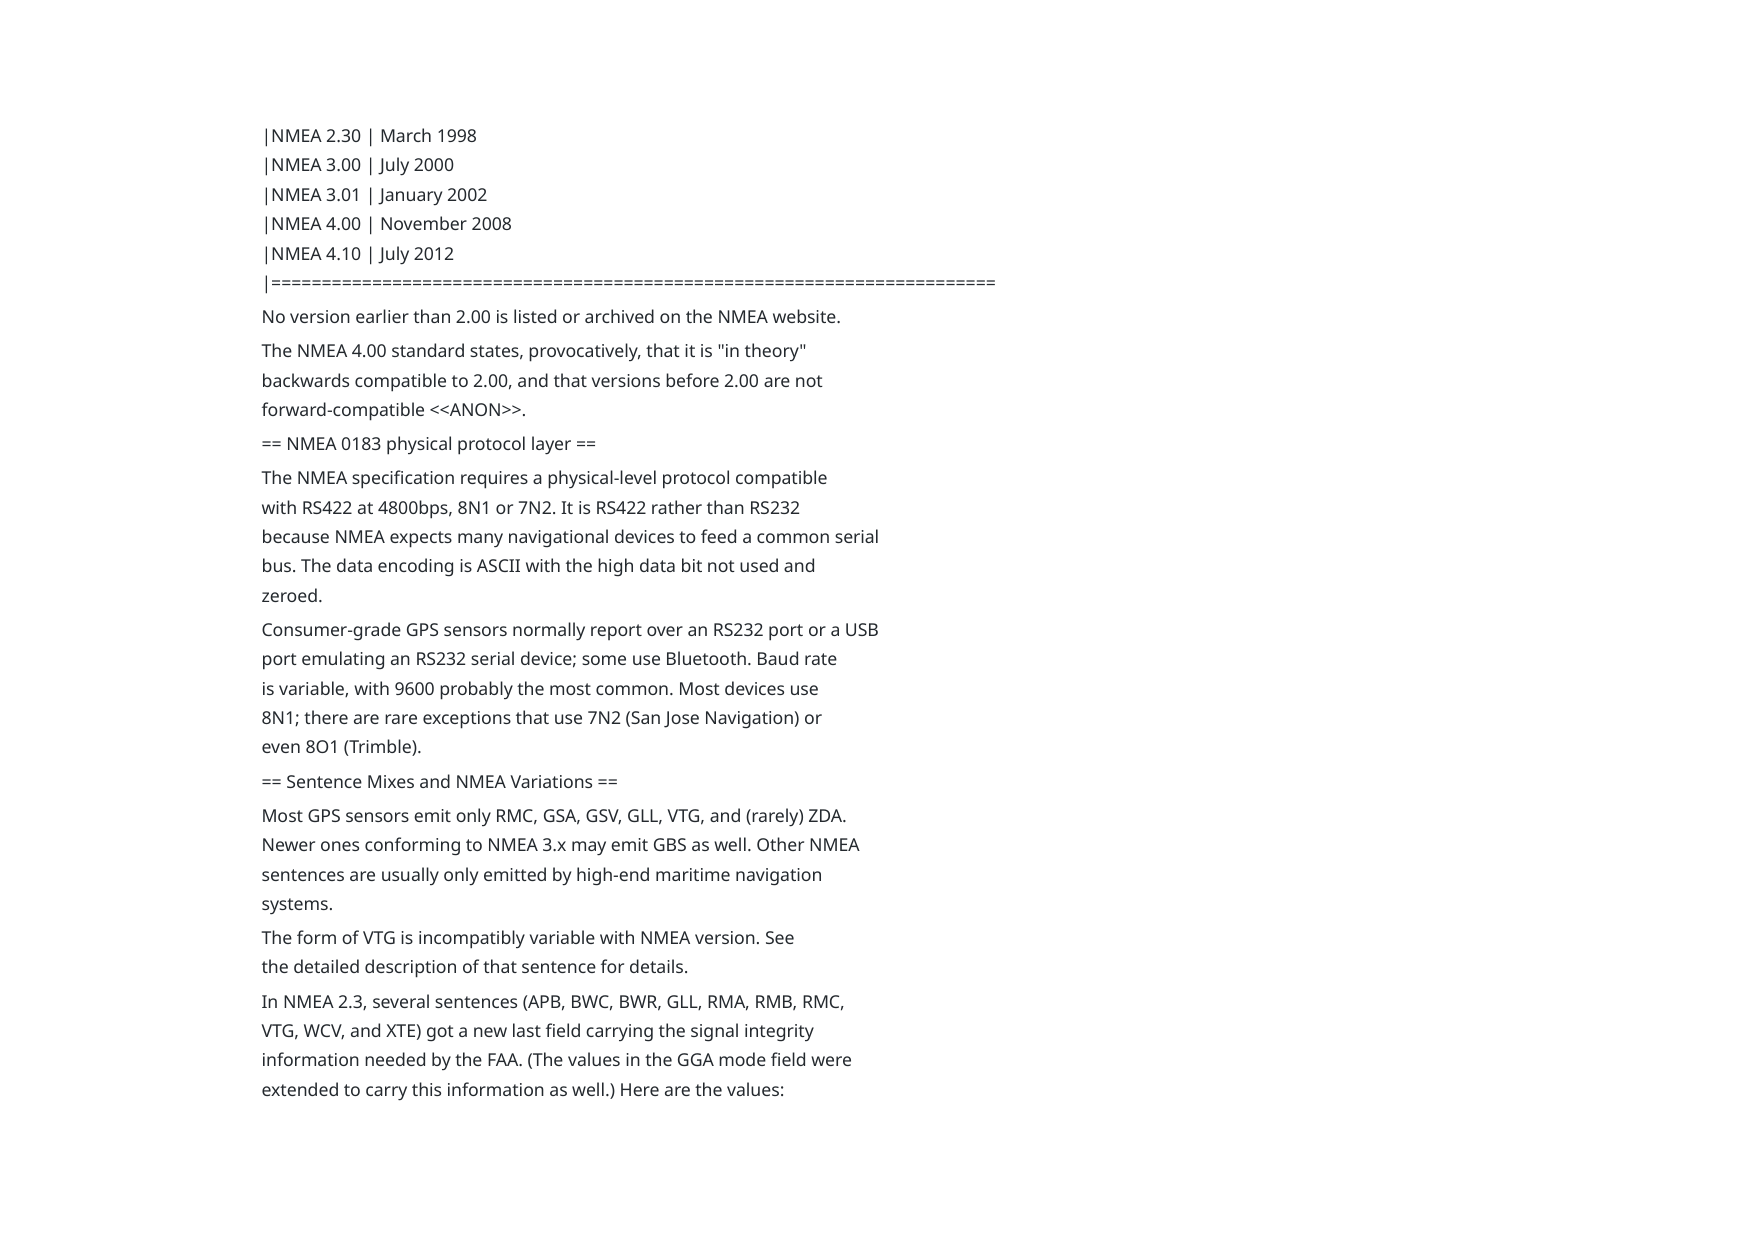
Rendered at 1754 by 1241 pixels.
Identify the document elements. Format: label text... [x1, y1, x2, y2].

table_cell [118, 1013, 261, 1042]
table_cell [118, 236, 261, 265]
table_cell The NMEA 4.00 standard states, provocatively, that it is "in theory" [261, 333, 1636, 363]
table_cell [261, 1101, 1636, 1106]
table_cell [118, 118, 261, 147]
table_cell The NMEA specification requires a physical-level protocol compatible [261, 460, 1636, 490]
table_cell [118, 857, 261, 886]
table_cell |NMEA 4.10 | July 2012 [261, 236, 1636, 265]
table_cell [261, 421, 1636, 426]
table_cell 8N1; there are rare exceptions that use 7N2 (San Jose Navigation) or [261, 700, 1636, 729]
table_cell forward-compatible <<ANON>>. [261, 392, 1636, 421]
table_cell [118, 329, 261, 333]
table_cell [261, 979, 1636, 984]
table_cell zeroed. [261, 578, 1636, 607]
table_cell [118, 730, 261, 759]
table_cell port emulating an RS232 serial device; some use Bluetooth. Baud rate [261, 641, 1636, 671]
table_cell [118, 460, 261, 490]
table_cell backwards compatible to 2.00, and that versions before 2.00 are not [261, 363, 1636, 392]
table_cell [118, 641, 261, 671]
table_cell |NMEA 4.00 | November 2008 [261, 206, 1636, 236]
table_cell [261, 294, 1636, 299]
table_cell [118, 363, 261, 392]
table_cell [118, 700, 261, 729]
table_cell Consumer-grade GPS sensors normally report over an RS232 port or a USB [261, 612, 1636, 641]
table_cell No version earlier than 2.00 is listed or archived on the NMEA website. [261, 299, 1636, 328]
table_cell extended to carry this information as well.) Here are the values: [261, 1072, 1636, 1101]
table_cell [118, 177, 261, 206]
table_cell information needed by the FAA. (The values in the GGA mode field were [261, 1043, 1636, 1072]
table_cell [118, 426, 261, 456]
table_cell [118, 392, 261, 421]
table_cell [118, 827, 261, 857]
table_cell [261, 456, 1636, 460]
table_cell |======================================================================== [261, 265, 1636, 294]
table_cell Newer ones conforming to NMEA 3.x may emit GBS as well. Other NMEA [261, 827, 1636, 857]
table_cell [261, 759, 1636, 764]
table_cell |NMEA 3.00 | July 2000 [261, 148, 1636, 177]
table_cell because NMEA expects many navigational devices to feed a common serial [261, 519, 1636, 548]
table_cell [118, 265, 261, 294]
table_cell [118, 519, 261, 548]
table_cell [118, 549, 261, 578]
table_cell [118, 798, 261, 827]
table_cell [118, 612, 261, 641]
table_cell [118, 1072, 261, 1101]
table_cell In NMEA 2.3, several sentences (APB, BWC, BWR, GLL, RMA, RMB, RMC, [261, 984, 1636, 1013]
table_cell [118, 886, 261, 915]
table_cell [118, 764, 261, 793]
table_cell |NMEA 3.01 | January 2002 [261, 177, 1636, 206]
table_cell == Sentence Mixes and NMEA Variations == [261, 764, 1636, 793]
table_cell Most GPS sensors emit only RMC, GSA, GSV, GLL, VTG, and (rarely) ZDA. [261, 798, 1636, 827]
table_cell [261, 793, 1636, 798]
table_cell [118, 490, 261, 519]
table_cell [118, 578, 261, 607]
table_cell [118, 294, 261, 299]
table_cell [261, 915, 1636, 920]
table_cell [261, 329, 1636, 333]
table_cell even 8O1 (Trimble). [261, 730, 1636, 759]
table_cell VTG, WCV, and XTE) got a new last field carrying the signal integrity [261, 1013, 1636, 1042]
table_cell the detailed description of that sentence for details. [261, 950, 1636, 979]
table_cell [118, 607, 261, 612]
table_cell [118, 950, 261, 979]
table_cell |NMEA 2.30 | March 1998 [261, 118, 1636, 147]
table_cell [118, 759, 261, 764]
table_cell is variable, with 9600 probably the most common. Most devices use [261, 671, 1636, 700]
table_cell [118, 793, 261, 798]
table_cell [118, 333, 261, 363]
table_cell The form of VTG is incompatibly variable with NMEA version. See [261, 920, 1636, 949]
table_cell [118, 671, 261, 700]
table_cell [118, 920, 261, 949]
table_cell [118, 299, 261, 328]
table_cell systems. [261, 886, 1636, 915]
table_cell with RS422 at 4800bps, 8N1 or 7N2. It is RS422 rather than RS232 [261, 490, 1636, 519]
table_cell [118, 421, 261, 426]
table_cell [118, 984, 261, 1013]
table_cell [118, 979, 261, 984]
table_cell [118, 1043, 261, 1072]
table_cell [118, 1101, 261, 1106]
table_cell [118, 456, 261, 460]
table_cell sentences are usually only emitted by high-end maritime navigation [261, 857, 1636, 886]
table_cell [118, 148, 261, 177]
table_cell [118, 915, 261, 920]
table_cell == NMEA 0183 physical protocol layer == [261, 426, 1636, 456]
table_cell [118, 206, 261, 236]
table_cell bus. The data encoding is ASCII with the high data bit not used and [261, 549, 1636, 578]
table_cell [261, 607, 1636, 612]
